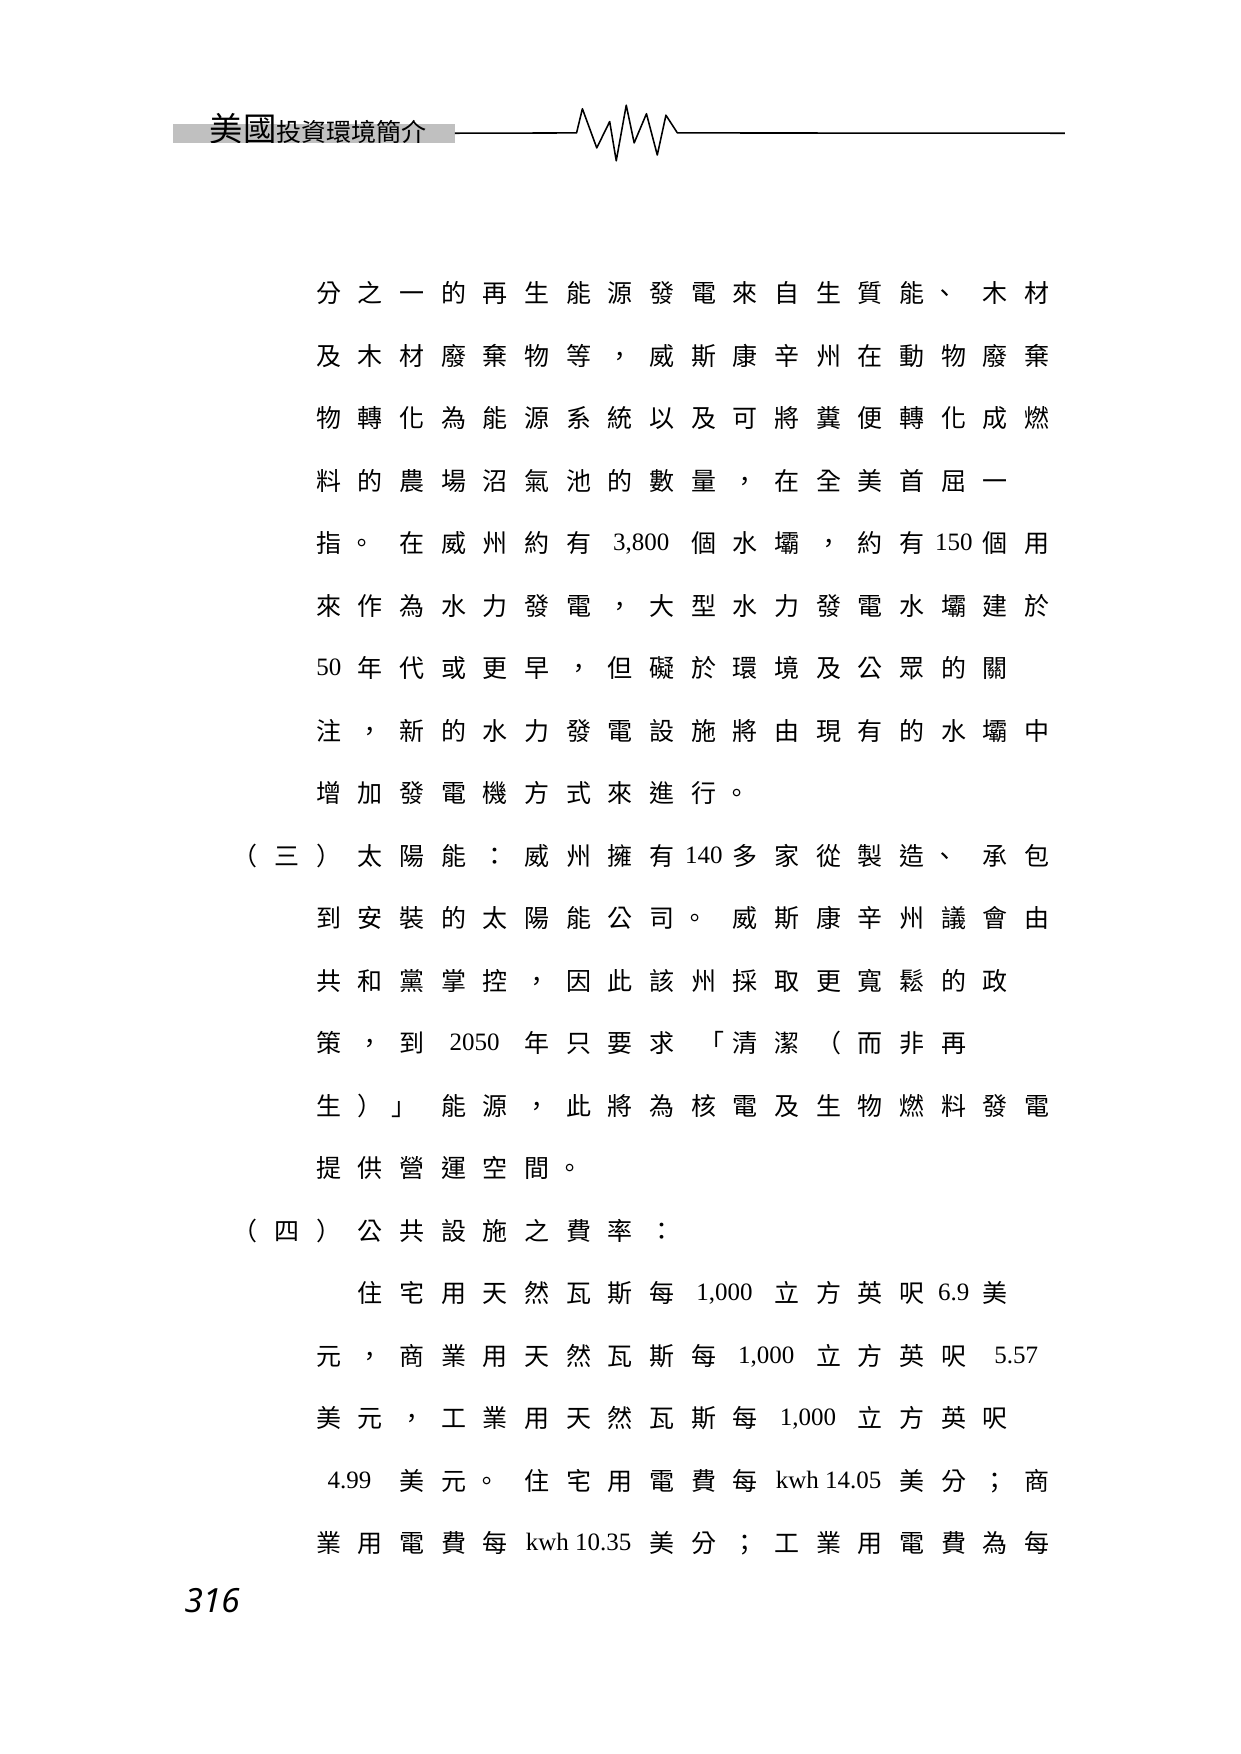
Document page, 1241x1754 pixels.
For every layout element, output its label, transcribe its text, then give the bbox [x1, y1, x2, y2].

text （四）公共設施之費率： [207, 1188, 1058, 1250]
text （三）太陽能：威州擁有140多家從製造、承包到安裝的太陽能公司。威斯康辛州議會由共和黨掌控，因此該州採取更寬鬆的政策，到2050年只要求「清潔（而非再生）」能源，此將為核電及生物燃料發電提供營運空間。 [207, 813, 1058, 1188]
text 分之一的再生能源發電來自生質能、木材及木材廢棄物等，威斯康辛州在動物廢棄物轉化為能源系統以及可將糞便轉化成燃料的農場沼氣池的數量，在全美首屈一指。在威州約有3,800個水壩，約有150個用來作為水力發電，大型水力發電水壩建於50年代或更早，但礙於環境及公眾的關注，新的水力發電設施將由現有的水壩中增加發電機方式來進行。 [207, 250, 1058, 813]
text 住宅用天然瓦斯每1,000立方英呎6.9美元，商業用天然瓦斯每1,000立方英呎5.57美元，工業用天然瓦斯每1,000立方英呎4.99美元。住宅用電費每kwh 14.05美分；商業用電費每kwh 10.35美分；工業用電費為每 [281, 1250, 1058, 1563]
